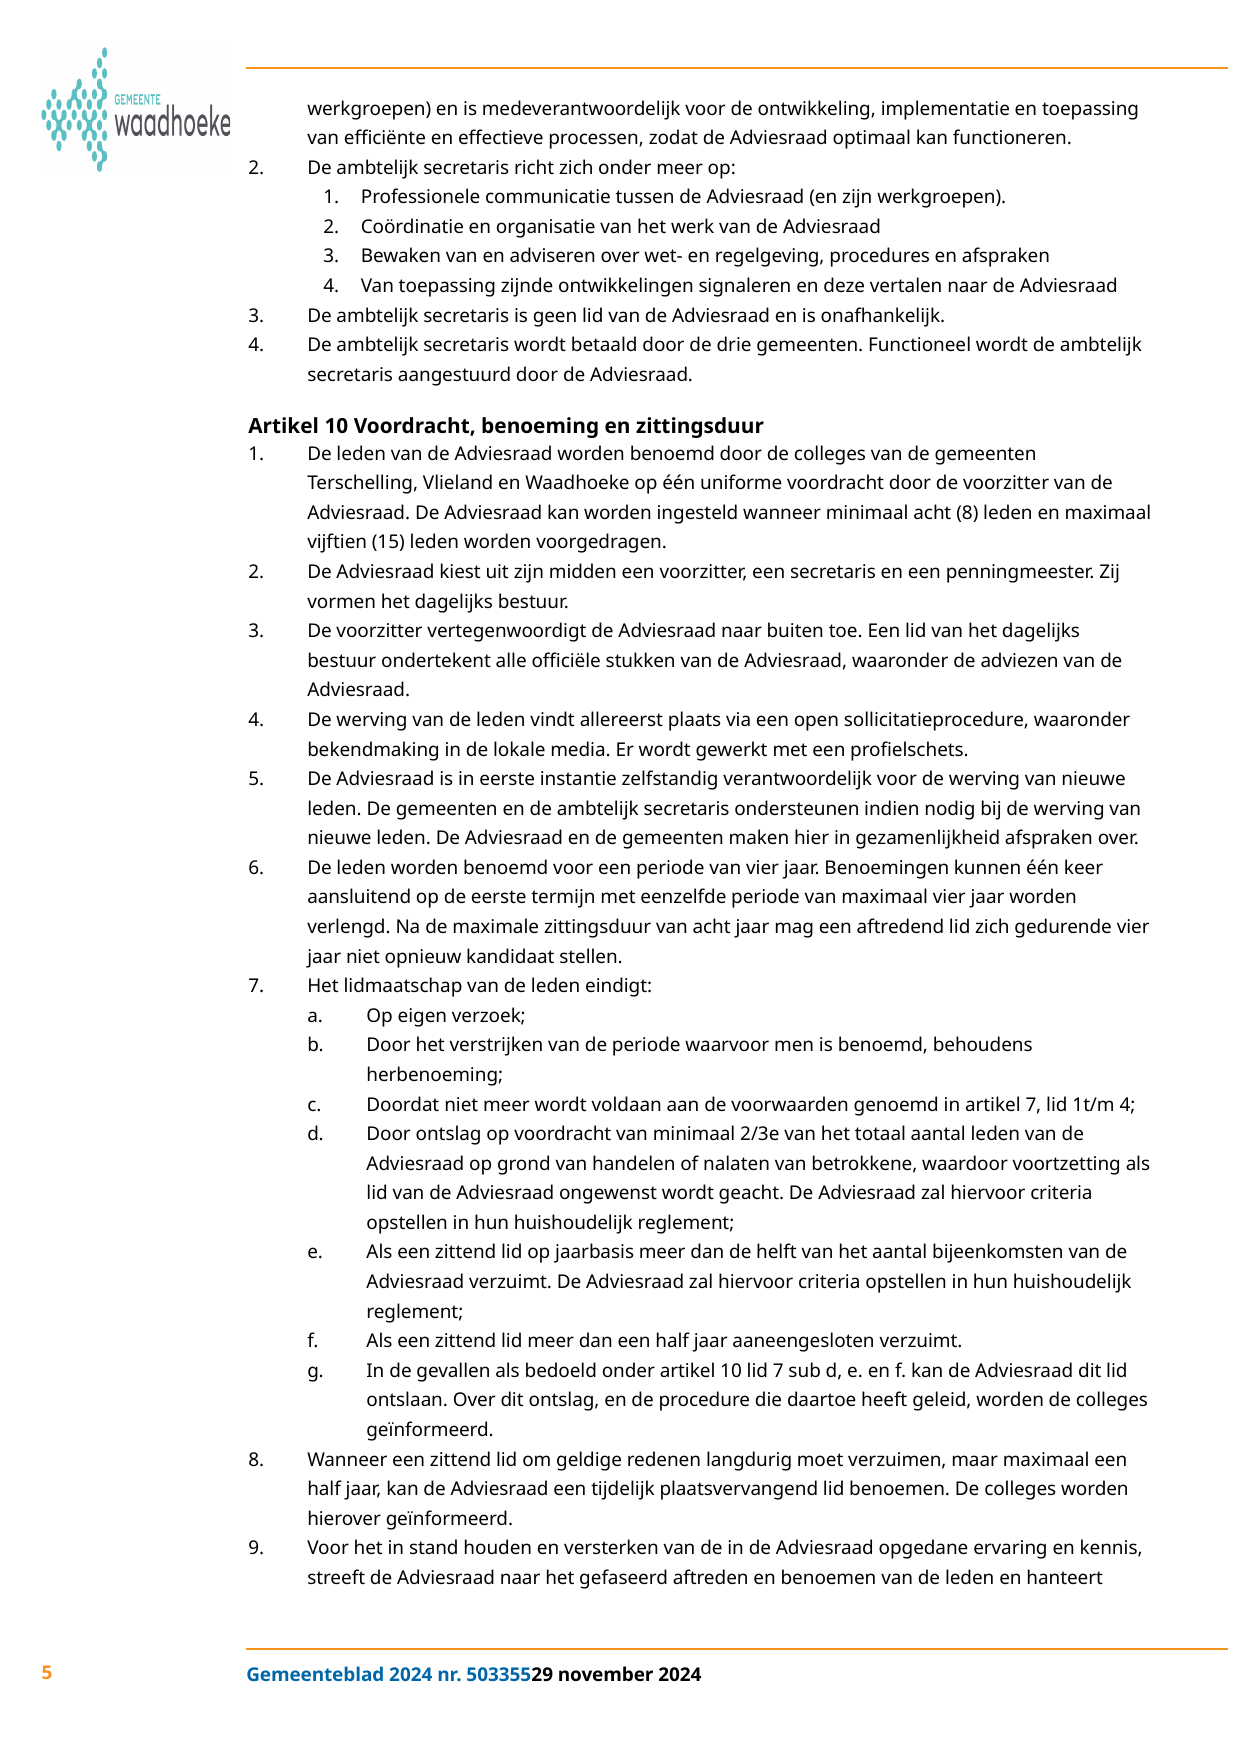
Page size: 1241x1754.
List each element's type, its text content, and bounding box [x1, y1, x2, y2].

list Als een zittend lid op jaarbasis meer dan de helft van het aantal bijeenkomsten van de Adviesraad verzuimt. De Adviesraad zal hiervoor criteria opstellen in hun huishoudelijk reglement; [307, 1239, 1152, 1323]
list De voorzitter vertegenwoordigt de Adviesraad naar buiten toe. Een lid van het dagelijks bestuur ondertekent alle officiële stukken van de Adviesraad, waaronder de adviezen van de Adviesraad. [248, 617, 1152, 702]
list De ambtelijk secretaris wordt betaald door de drie gemeenten. Functioneel wordt de ambtelijk secretaris aangestuurd door de Adviesraad. [248, 331, 1152, 387]
list Als een zittend lid meer dan een half jaar aaneengesloten verzuimt. [307, 1327, 1152, 1353]
list De ambtelijk secretaris is geen lid van de Adviesraad en is onafhankelijk. [248, 302, 1152, 328]
list De werving van de leden vindt allereerst plaats via een open sollicitatieprocedure, waaronder bekendmaking in de lokale media. Er wordt gewerkt met een profielschets. [248, 706, 1152, 761]
list De ambtelijk secretaris richt zich onder meer op: [248, 154, 1152, 180]
picture [41, 47, 231, 172]
list In de gevallen als bedoeld onder artikel 10 lid 7 sub d, e. en f. kan de Adviesraad dit lid ontslaan. Over dit ontslag, en de procedure die daartoe heeft geleid, worden de colleges geïnformeerd. [307, 1357, 1152, 1442]
list Van toepassing zijnde ontwikkelingen signaleren en deze vertalen naar de Adviesraad [323, 272, 1152, 298]
list De leden worden benoemd voor een periode van vier jaar. Benoemingen kunnen één keer aansluitend op de eerste termijn met eenzelfde periode van maximaal vier jaar worden verlengd. Na de maximale zittingsduur van acht jaar mag een aftredend lid zich gedurende vier jaar niet opnieuw kandidaat stellen. [248, 854, 1152, 968]
list Door het verstrijken van de periode waarvoor men is benoemd, behoudens herbenoeming; [307, 1032, 1152, 1087]
list De Adviesraad kiest uit zijn midden een voorzitter, een secretaris en een penningmeester. Zij vormen het dagelijks bestuur. [248, 558, 1152, 613]
text Artikel 10 Voordracht, benoeming en zittingsduur [248, 411, 1152, 440]
list Op eigen verzoek; [307, 1002, 1152, 1028]
list De leden van de Adviesraad worden benoemd door de colleges van de gemeenten Terschelling, Vlieland en Waadhoeke op één uniforme voordracht door de voorzitter van de Adviesraad. De Adviesraad kan worden ingesteld wanneer minimaal acht (8) leden en maximaal vijftien (15) leden worden voorgedragen. [248, 440, 1152, 554]
list Doordat niet meer wordt voldaan aan de voorwaarden genoemd in artikel 7, lid 1t/m 4; [307, 1091, 1152, 1116]
list Bewaken van en adviseren over wet- en regelgeving, procedures en afspraken [323, 243, 1152, 268]
list Wanneer een zittend lid om geldige redenen langdurig moet verzuimen, maar maximaal een half jaar, kan de Adviesraad een tijdelijk plaatsvervangend lid benoemen. De colleges worden hierover geïnformeerd. [248, 1446, 1152, 1531]
list De Adviesraad is in eerste instantie zelfstandig verantwoordelijk voor de werving van nieuwe leden. De gemeenten en de ambtelijk secretaris ondersteunen indien nodig bij de werving van nieuwe leden. De Adviesraad en de gemeenten maken hier in gezamenlijkheid afspraken over. [248, 765, 1152, 850]
list Voor het in stand houden en versterken van de in de Adviesraad opgedane ervaring en kennis, streeft de Adviesraad naar het gefaseerd aftreden en benoemen van de leden en hanteert [248, 1534, 1152, 1590]
list Coördinatie en organisatie van het werk van de Adviesraad [323, 213, 1152, 239]
list Professionele communicatie tussen de Adviesraad (en zijn werkgroepen). [323, 183, 1152, 209]
list werkgroepen) en is medeverantwoordelijk voor de ontwikkeling, implementatie en toepassing van efficiënte en effectieve processen, zodat de Adviesraad optimaal kan functioneren. [248, 95, 1152, 150]
list Door ontslag op voordracht van minimaal 2/3e van het totaal aantal leden van de Adviesraad op grond van handelen of nalaten van betrokkene, waardoor voortzetting als lid van de Adviesraad ongewenst wordt geacht. De Adviesraad zal hiervoor criteria opstellen in hun huishoudelijk reglement; [307, 1120, 1152, 1235]
list Het lidmaatschap van de leden eindigt: [248, 972, 1152, 998]
